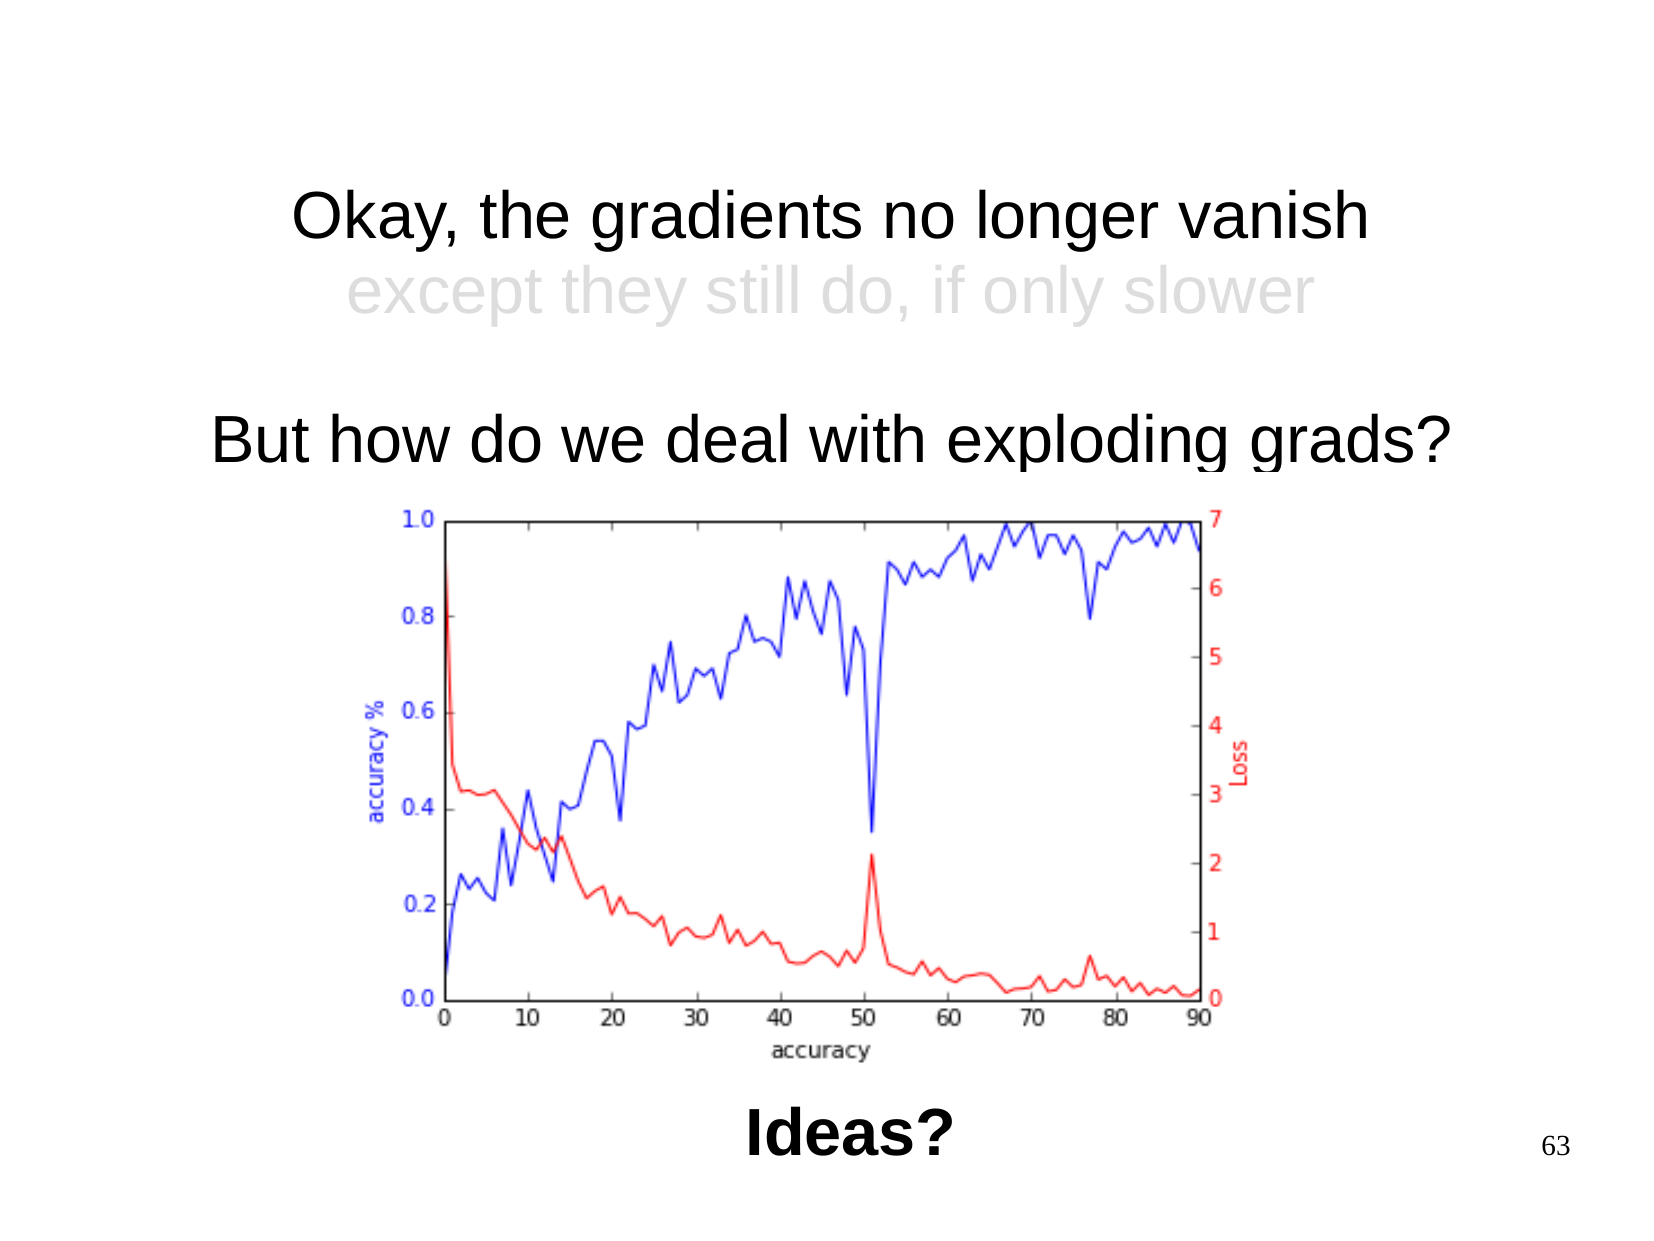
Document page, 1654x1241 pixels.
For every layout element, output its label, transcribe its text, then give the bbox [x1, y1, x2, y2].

picture [323, 472, 1358, 1093]
text_box Okay, the gradients no longer vanish except they still do, if only slower But how do we deal with exploding grads? [199, 143, 1465, 586]
text_box Ideas? [628, 1095, 1075, 1171]
